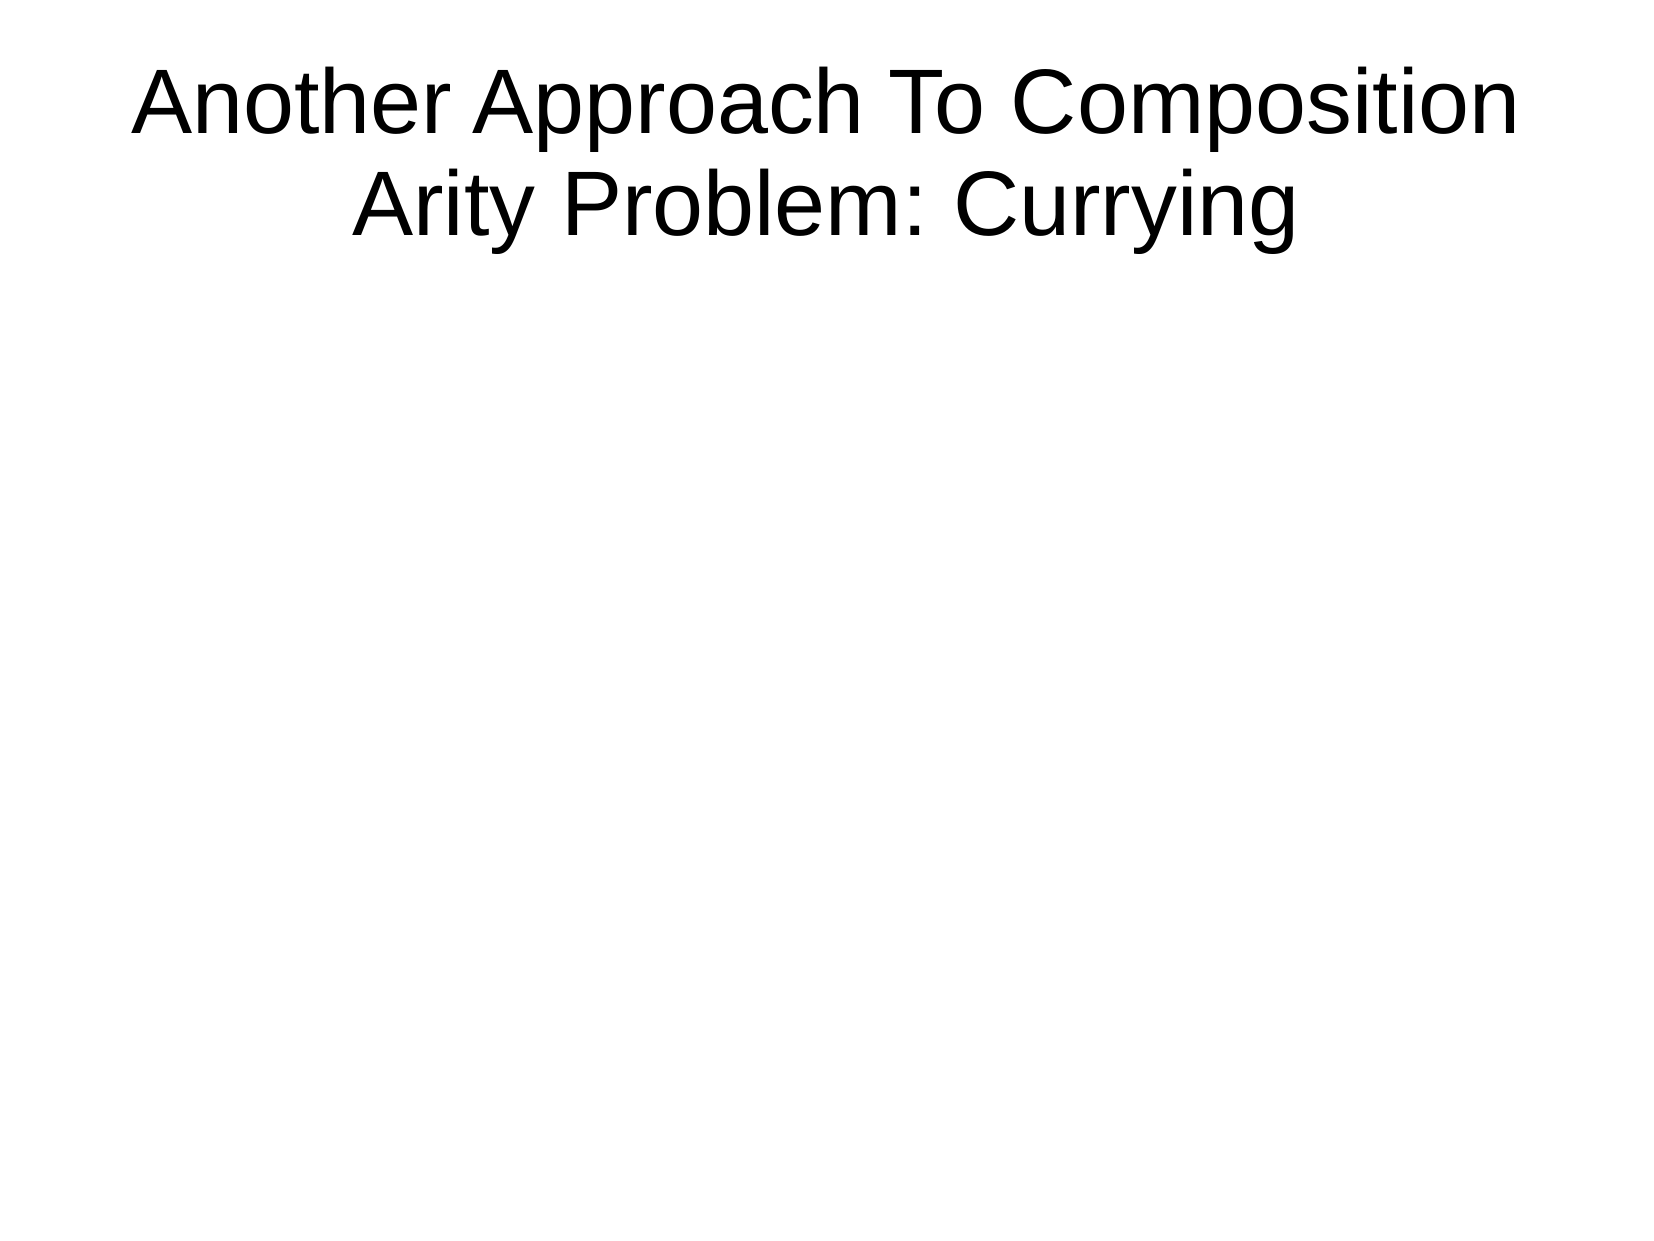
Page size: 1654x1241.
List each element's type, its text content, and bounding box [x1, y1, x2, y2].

title Another Approach To Composition Arity Problem: Currying [82, 49, 1571, 257]
